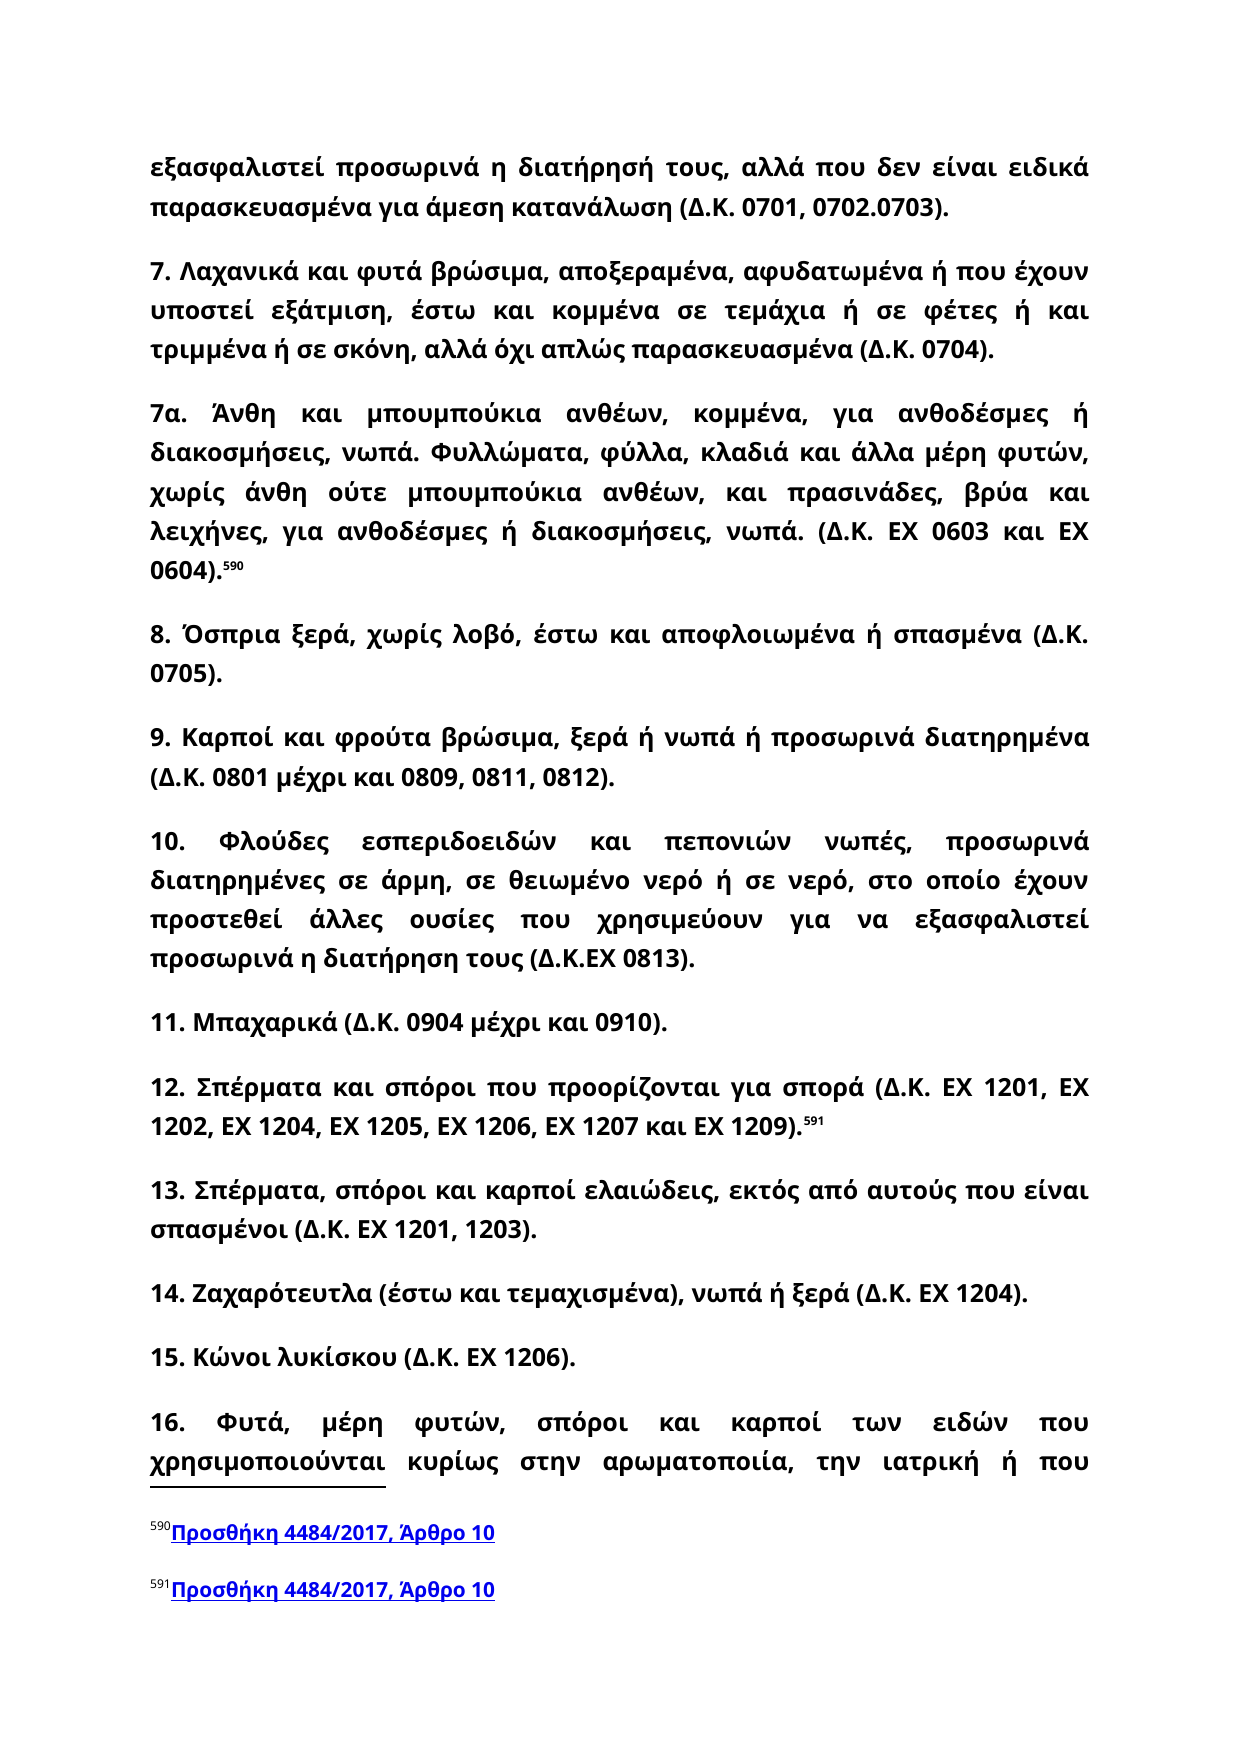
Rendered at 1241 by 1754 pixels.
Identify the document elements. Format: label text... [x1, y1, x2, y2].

text 12. Σπέρματα και σπόροι που προορίζονται για σπορά (Δ.Κ. ΕΧ 1201, ΕΧ 1202, ΕΧ 1204, ΕΧ 1205, ΕΧ 1206, ΕΧ 1207 και ΕΧ 1209). [150, 1069, 1090, 1142]
text 10. Φλούδες εσπεριδοειδών και πεπονιών νωπές, προσωρινά διατηρημένες σε άρμη, σε θειωμένο νερό ή σε νερό, στο οποίο έχουν προστεθεί άλλες ουσίες που χρησιμεύουν για να εξασφαλιστεί προσωρινά η διατήρηση τους (Δ.Κ.ΕΧ 0813). [150, 823, 1090, 975]
text 13. Σπέρματα, σπόροι και καρποί ελαιώδεις, εκτός από αυτούς που είναι σπασμένοι (Δ.Κ. ΕΧ 1201, 1203). [150, 1172, 1090, 1246]
text εξασφαλιστεί προσωρινά η διατήρησή τους, αλλά που δεν είναι ειδικά παρασκευασμένα για άμεση κατανάλωση (Δ.Κ. 0701, 0702.0703). [150, 150, 1090, 223]
text Προσθήκη 4484/2017, Άρθρο 10 [150, 1576, 1090, 1604]
text 14. Ζαχαρότευτλα (έστω και τεμαχισμένα), νωπά ή ξερά (Δ.Κ. ΕΧ 1204). [150, 1276, 1090, 1310]
text 7. Λαχανικά και φυτά βρώσιμα, αποξεραμένα, αφυδατωμένα ή που έχουν υποστεί εξάτμιση, έστω και κομμένα σε τεμάχια ή σε φέτες ή και τριμμένα ή σε σκόνη, αλλά όχι απλώς παρασκευασμένα (Δ.Κ. 0704). [150, 253, 1090, 366]
text 7α. Άνθη και μπουμπούκια ανθέων, κομμένα, για ανθοδέσμες ή διακοσμήσεις, νωπά. Φυλλώματα, φύλλα, κλαδιά και άλλα μέρη φυτών, χωρίς άνθη ούτε μπουμπούκια ανθέων, και πρασινάδες, βρύα και λειχήνες, για ανθοδέσμες ή διακοσμήσεις, νωπά. (Δ.Κ. ΕΧ 0603 και ΕΧ 0604). [150, 396, 1090, 587]
text 8. Όσπρια ξερά, χωρίς λοβό, έστω και αποφλοιωμένα ή σπασμένα (Δ.Κ. 0705). [150, 617, 1090, 690]
text 15. Κώνοι λυκίσκου (Δ.Κ. ΕΧ 1206). [150, 1340, 1090, 1374]
text 11. Μπαχαρικά (Δ.Κ. 0904 μέχρι και 0910). [150, 1005, 1090, 1039]
text 16. Φυτά, μέρη φυτών, σπόροι και καρποί των ειδών που χρησιμοποιούνται κυρίως στην αρωματοποιία, την ιατρική ή που [150, 1404, 1090, 1477]
text Προσθήκη 4484/2017, Άρθρο 10 [150, 1518, 1090, 1546]
text 9. Καρποί και φρούτα βρώσιμα, ξερά ή νωπά ή προσωρινά διατηρημένα (Δ.Κ. 0801 μέχρι και 0809, 0811, 0812). [150, 720, 1090, 793]
